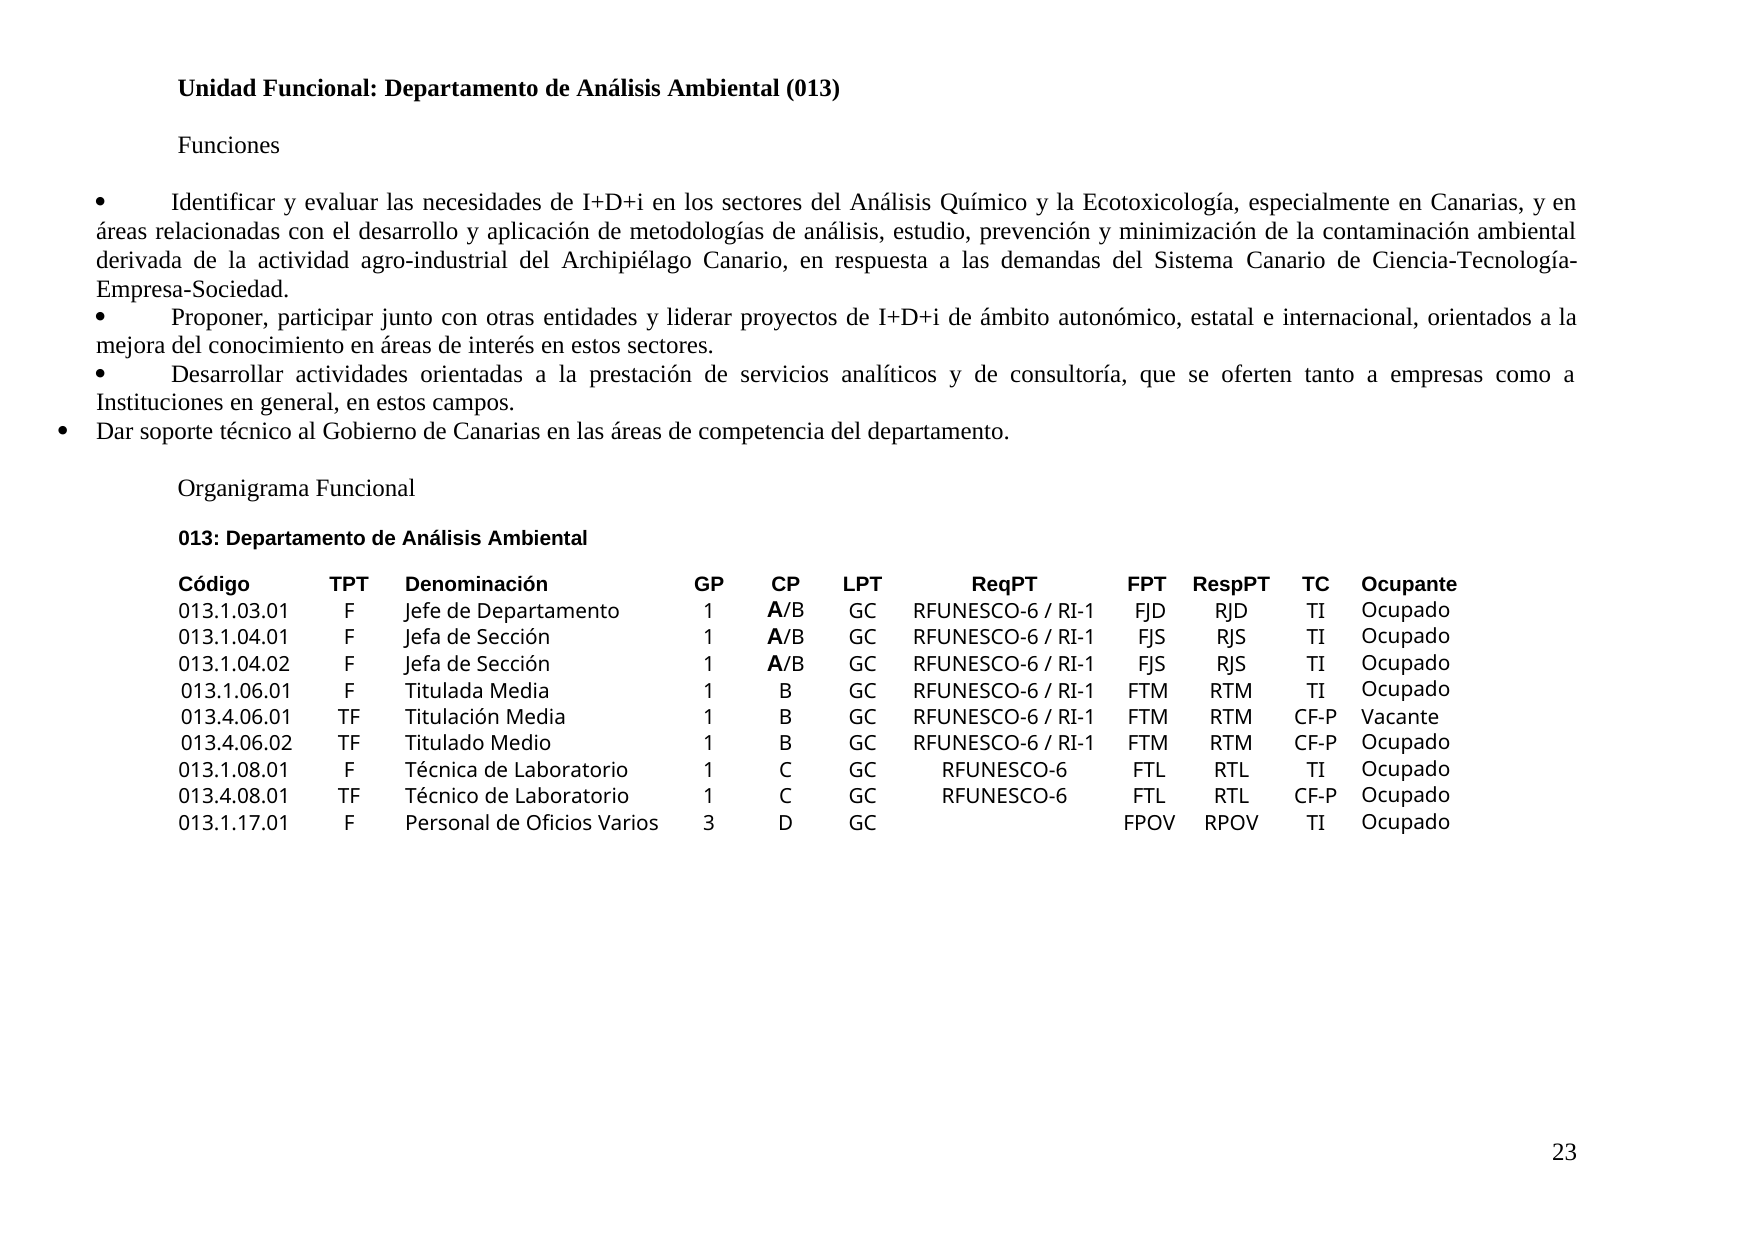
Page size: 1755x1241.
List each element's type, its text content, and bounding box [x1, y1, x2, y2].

table_cell Código [157, 562, 310, 598]
list Proponer, participar junto con otras entidades y liderar proyectos de I+D+i de ámbito autonómico, estatal e internacional, orientados a la mejora del conocimiento en áreas de interés en estos sectores. [96, 303, 1577, 359]
table_cell 1 [672, 598, 746, 625]
table_cell RespPT [1184, 562, 1280, 598]
table_cell RFUNESCO-6 / RI-1 [895, 678, 1113, 706]
table_cell TI [1280, 651, 1350, 678]
table_cell F [310, 651, 386, 678]
table_cell RTM [1184, 706, 1280, 731]
table_cell GC [823, 731, 895, 757]
table_header 013: Departamento de Análisis Ambiental [157, 527, 1478, 562]
table_cell TF [310, 784, 386, 810]
table_cell GC [823, 784, 895, 810]
table_cell FJS [1113, 651, 1183, 678]
table_cell GC [823, 810, 895, 836]
table_cell RFUNESCO-6 / RI-1 [895, 706, 1113, 731]
table_cell FTM [1113, 731, 1183, 757]
table_cell F [310, 678, 386, 706]
table_cell Jefa de Sección [386, 651, 672, 678]
table_cell RTL [1184, 757, 1280, 784]
table_cell TI [1280, 678, 1350, 706]
table_cell F [310, 810, 386, 836]
table_cell CF-P [1280, 706, 1350, 731]
table_cell [895, 810, 1113, 836]
table_cell 1 [672, 678, 746, 706]
table_cell Ocupado [1350, 731, 1478, 757]
table_cell FPT [1113, 562, 1183, 598]
table_cell GC [823, 757, 895, 784]
table_cell Ocupado [1350, 784, 1478, 810]
table_cell Titulada Media [386, 678, 672, 706]
table_cell FJS [1113, 625, 1183, 651]
table_cell Ocupado [1350, 625, 1478, 651]
table_cell 013.1.04.02 [157, 651, 310, 678]
table_cell LPT [823, 562, 895, 598]
table_cell Ocupante [1350, 562, 1478, 598]
table_cell TI [1280, 810, 1350, 836]
table_cell 1 [672, 706, 746, 731]
table_cell 013.1.03.01 [157, 598, 310, 625]
table_cell Técnico de Laboratorio [386, 784, 672, 810]
table_cell RFUNESCO-6 / RI-1 [895, 731, 1113, 757]
table_cell Vacante [1350, 706, 1478, 731]
table_cell RTM [1184, 678, 1280, 706]
table_cell Personal de Oficios Varios [386, 810, 672, 836]
table_cell Jefa de Sección [386, 625, 672, 651]
table_cell TI [1280, 757, 1350, 784]
text Organigrama Funcional [177, 473, 1600, 502]
table_cell 1 [672, 757, 746, 784]
table_cell 1 [672, 651, 746, 678]
table_cell Ocupado [1350, 598, 1478, 625]
list Desarrollar actividades orientadas a la prestación de servicios analíticos y de consultoría, que se oferten tanto a empresas como a Instituciones en general, en estos campos. [96, 360, 1577, 416]
table_cell GC [823, 625, 895, 651]
table_cell TI [1280, 598, 1350, 625]
table_cell 013.1.06.01 [157, 678, 310, 706]
table_cell ReqPT [895, 562, 1113, 598]
table_cell 013.4.06.01 [157, 706, 310, 731]
table_cell TF [310, 731, 386, 757]
table_cell Denominación [386, 562, 672, 598]
table_cell A/B [746, 625, 823, 651]
list Dar soporte técnico al Gobierno de Canarias en las áreas de competencia del departamento. [58, 416, 1600, 445]
table_cell B [746, 678, 823, 706]
table_cell 013.4.06.02 [157, 731, 310, 757]
table_cell 1 [672, 731, 746, 757]
table_cell RFUNESCO-6 / RI-1 [895, 598, 1113, 625]
table_cell CF-P [1280, 731, 1350, 757]
table_cell RTL [1184, 784, 1280, 810]
table_cell Ocupado [1350, 757, 1478, 784]
table_cell TF [310, 706, 386, 731]
table_cell F [310, 757, 386, 784]
table_cell 1 [672, 625, 746, 651]
table_cell Ocupado [1350, 651, 1478, 678]
table_cell 013.1.08.01 [157, 757, 310, 784]
table_cell Ocupado [1350, 810, 1478, 836]
table_cell 013.4.08.01 [157, 784, 310, 810]
table_cell RFUNESCO-6 [895, 784, 1113, 810]
table_cell RJS [1184, 625, 1280, 651]
table_cell FTL [1113, 784, 1183, 810]
table_cell B [746, 706, 823, 731]
table_cell C [746, 757, 823, 784]
table_cell F [310, 598, 386, 625]
table_cell CP [746, 562, 823, 598]
table_cell FTL [1113, 757, 1183, 784]
table_cell RFUNESCO-6 [895, 757, 1113, 784]
subtitle Unidad Funcional: Departamento de Análisis Ambiental (013) [177, 73, 1600, 101]
table_cell RPOV [1184, 810, 1280, 836]
table_cell C [746, 784, 823, 810]
table_cell RJD [1184, 598, 1280, 625]
table_cell RTM [1184, 731, 1280, 757]
table_cell RFUNESCO-6 / RI-1 [895, 625, 1113, 651]
table_cell Titulado Medio [386, 731, 672, 757]
table_cell 3 [672, 810, 746, 836]
table_cell FPOV [1113, 810, 1183, 836]
table_cell CF-P [1280, 784, 1350, 810]
table_cell GP [672, 562, 746, 598]
table_cell Ocupado [1350, 678, 1478, 706]
table_cell TC [1280, 562, 1350, 598]
table_cell A/B [746, 651, 823, 678]
table_cell 1 [672, 784, 746, 810]
table_cell RFUNESCO-6 / RI-1 [895, 651, 1113, 678]
table_cell TPT [310, 562, 386, 598]
table_cell FTM [1113, 678, 1183, 706]
table_cell GC [823, 651, 895, 678]
table_cell FJD [1113, 598, 1183, 625]
table_cell GC [823, 598, 895, 625]
list Identificar y evaluar las necesidades de I+D+i en los sectores del Análisis Químico y la Ecotoxicología, especialmente en Canarias, y en áreas relacionadas con el desarrollo y aplicación de metodologías de análisis, estudio, prevención y minimización de la contaminación ambiental derivada de la actividad agro-industrial del Archipiélago Canario, en respuesta a las demandas del Sistema Canario de Ciencia-Tecnología-Empresa-Sociedad. [96, 187, 1577, 302]
table_cell RJS [1184, 651, 1280, 678]
table_cell GC [823, 706, 895, 731]
table_cell Titulación Media [386, 706, 672, 731]
table_cell B [746, 731, 823, 757]
table_cell TI [1280, 625, 1350, 651]
table_cell GC [823, 678, 895, 706]
table_cell A/B [746, 598, 823, 625]
table_cell D [746, 810, 823, 836]
table_cell Técnica de Laboratorio [386, 757, 672, 784]
table_cell 013.1.17.01 [157, 810, 310, 836]
table_cell FTM [1113, 706, 1183, 731]
text Funciones [177, 130, 1600, 158]
table_cell Jefe de Departamento [386, 598, 672, 625]
table_cell F [310, 625, 386, 651]
table_cell 013.1.04.01 [157, 625, 310, 651]
